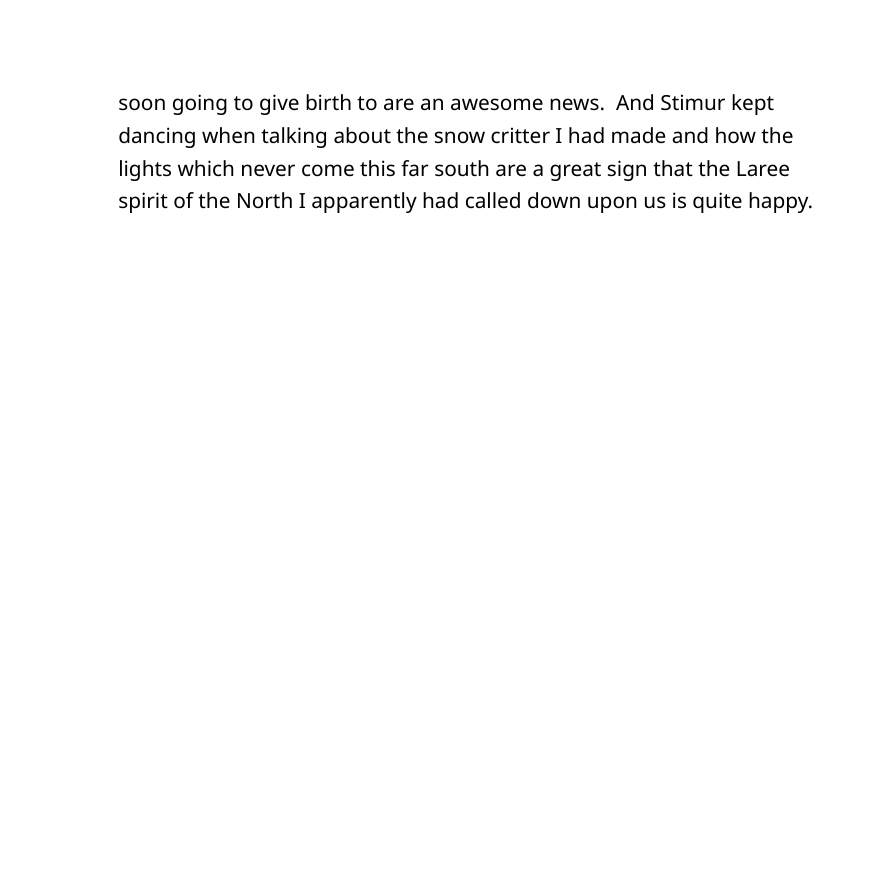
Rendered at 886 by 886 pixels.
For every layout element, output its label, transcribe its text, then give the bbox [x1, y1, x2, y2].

text soon going to give birth to are an awesome news. And Stimur kept dancing when talking about the snow critter I had made and how the lights which never come this far south are a great sign that the Laree spirit of the North I apparently had called down upon us is quite happy. [118, 88, 827, 215]
